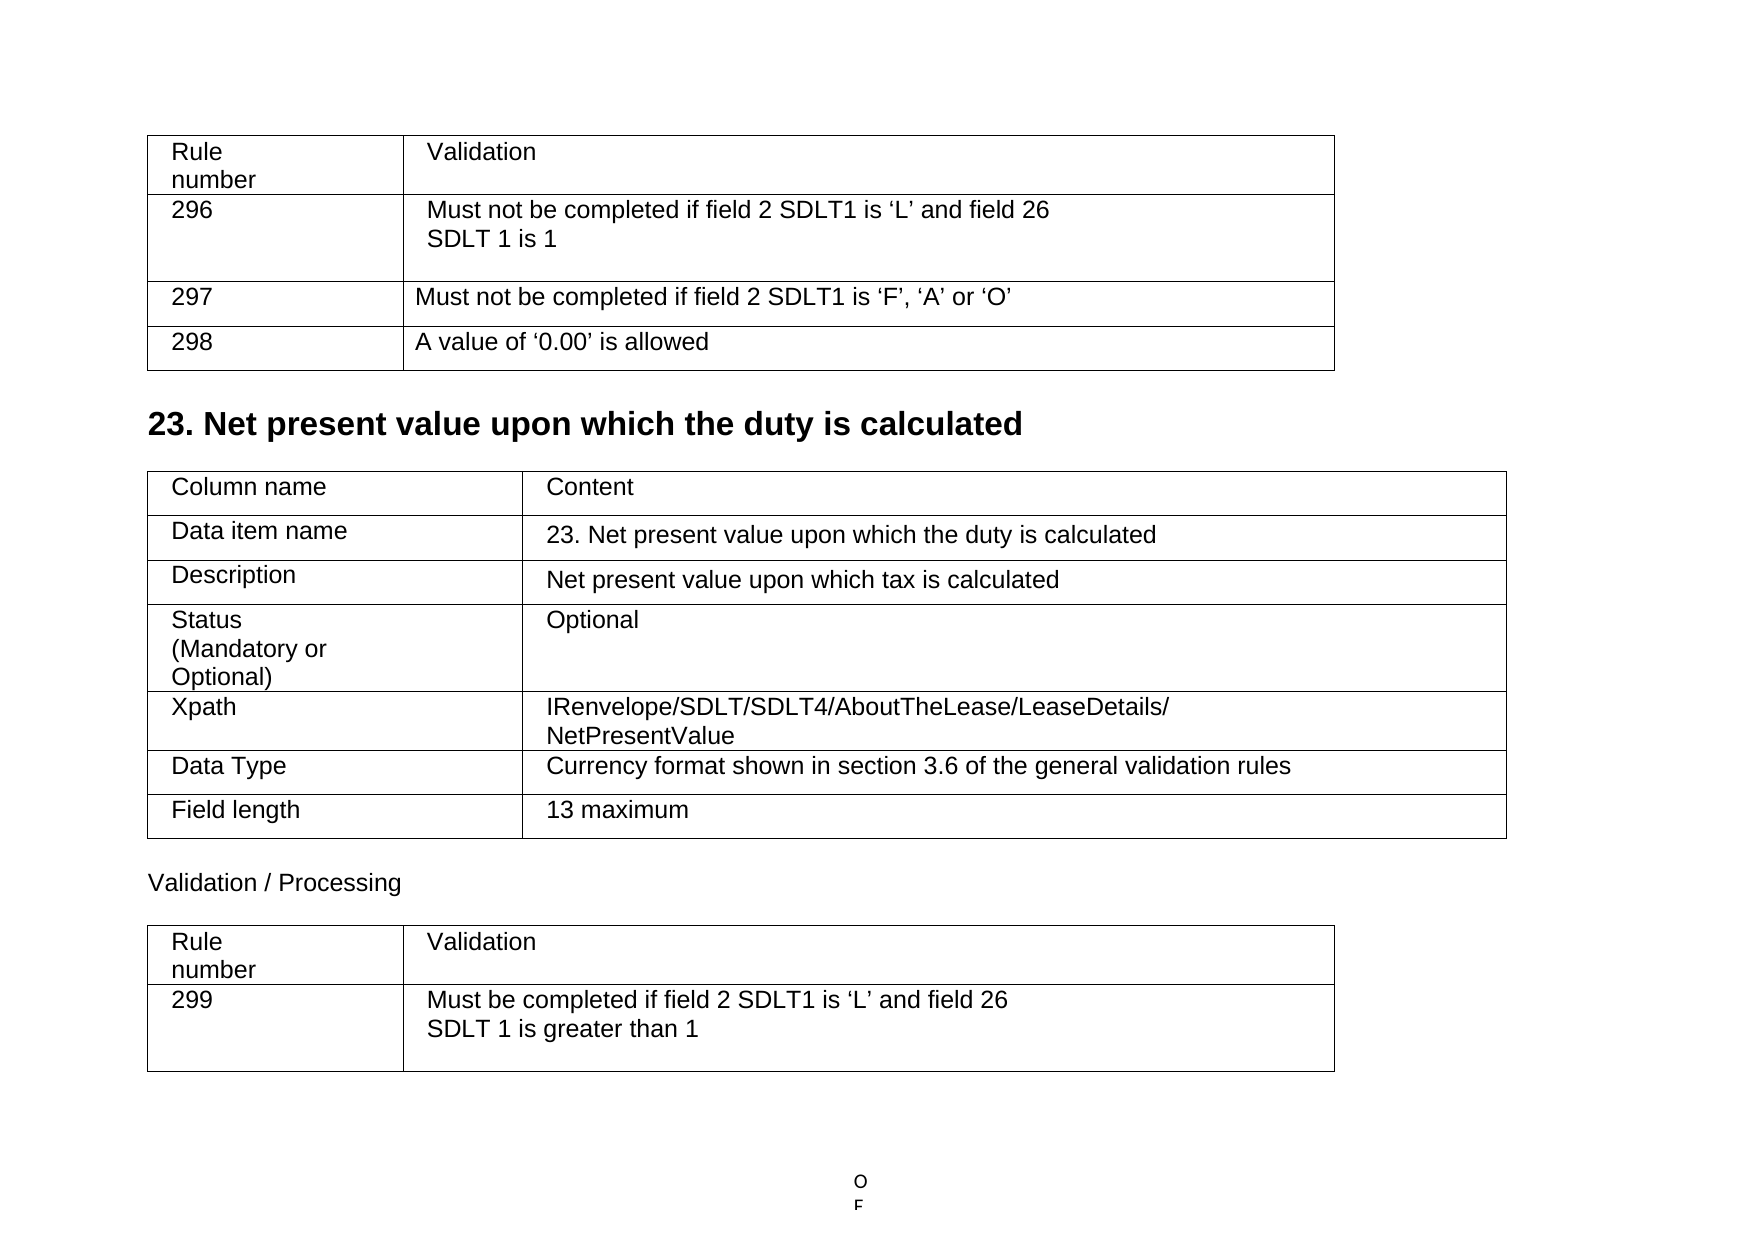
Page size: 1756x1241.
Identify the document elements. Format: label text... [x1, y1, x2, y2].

table_cell 13 maximum [523, 795, 1506, 838]
table_cell A value of ‘0.00’ is allowed [404, 327, 1334, 370]
table_cell Must be completed if field 2 SDLT1 is ‘L’ and field 26 SDLT 1 is greater than 1 [404, 985, 1334, 1071]
table_cell 299 [148, 985, 403, 1071]
table_cell Net present value upon which tax is calculated [523, 561, 1506, 604]
table_header Validation [404, 136, 1334, 194]
table_cell Field length [148, 795, 522, 838]
subtitle 23. Net present value upon which the duty is calculated [148, 404, 1515, 442]
table_cell Optional [523, 605, 1506, 691]
table_header Rule number [148, 136, 403, 194]
table_header Column name [148, 472, 522, 515]
table_cell 296 [148, 195, 403, 281]
table_cell 23. Net present value upon which the duty is calculated [523, 516, 1506, 559]
table_cell Currency format shown in section 3.6 of the general validation rules [523, 751, 1506, 794]
table_header Rule number [148, 926, 403, 984]
table_header Content [523, 472, 1506, 515]
table_cell Must not be completed if field 2 SDLT1 is ‘F’, ‘A’ or ‘O’ [404, 282, 1334, 326]
table_cell Data item name [148, 516, 522, 559]
table_cell Xpath [148, 692, 522, 749]
table_cell Must not be completed if field 2 SDLT1 is ‘L’ and field 26 SDLT 1 is 1 [404, 195, 1334, 281]
text Validation / Processing [148, 868, 1515, 897]
table_header Validation [404, 926, 1334, 984]
table_cell 297 [148, 282, 403, 326]
table_cell Description [148, 561, 522, 604]
table_cell Status (Mandatory or Optional) [148, 605, 522, 691]
table_cell 298 [148, 327, 403, 370]
table_cell IRenvelope/SDLT/SDLT4/AboutTheLease/LeaseDetails/NetPresentValue [523, 692, 1506, 749]
table_cell Data Type [148, 751, 522, 794]
